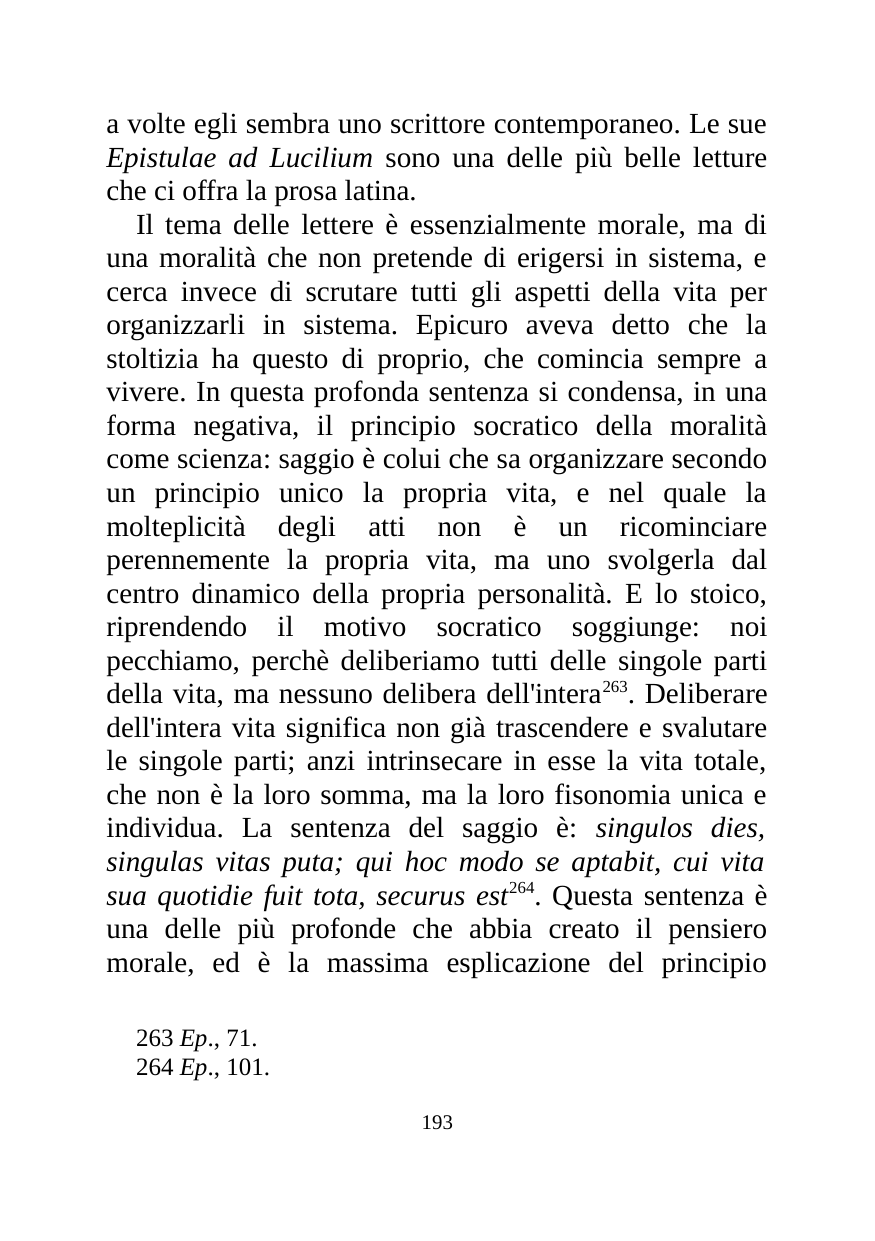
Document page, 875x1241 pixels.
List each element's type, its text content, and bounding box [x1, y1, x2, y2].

text Ep., 101. [106, 1052, 768, 1080]
text a volte egli sembra uno scrittore contemporaneo. Le sue Epistulae ad Lucilium sono una delle più belle letture che ci offra la prosa latina. [106, 106, 768, 207]
text Il tema delle lettere è essenzialmente morale, ma di una moralità che non pretende di erigersi in sistema, e cerca invece di scrutare tutti gli aspetti della vita per organizzarli in sistema. Epicuro aveva detto che la stoltizia ha questo di proprio, che comincia sempre a vivere. In questa profonda sentenza si condensa, in una forma negativa, il principio socratico della moralità come scienza: saggio è colui che sa organizzare secondo un principio unico la propria vita, e nel quale la molteplicità degli atti non è un ricominciare perennemente la propria vita, ma uno svolgerla dal centro dinamico della propria personalità. E lo stoico, riprendendo il motivo socratico soggiunge: noi pecchiamo, perchè deliberiamo tutti delle singole parti della vita, ma nessuno delibera dell'intera. Deliberare dell'intera vita significa non già trascendere e svalutare le singole parti; anzi intrinsecare in esse la vita totale, che non è la loro somma, ma la loro fisonomia unica e individua. La sentenza del saggio è: singulos dies, singulas vitas puta; qui hoc modo se aptabit, cui vita sua quotidie fuit tota, securus est. Questa sentenza è una delle più profonde che abbia creato il pensiero morale, ed è la massima esplicazione del principio [106, 207, 768, 978]
text Ep., 71. [106, 1023, 768, 1052]
